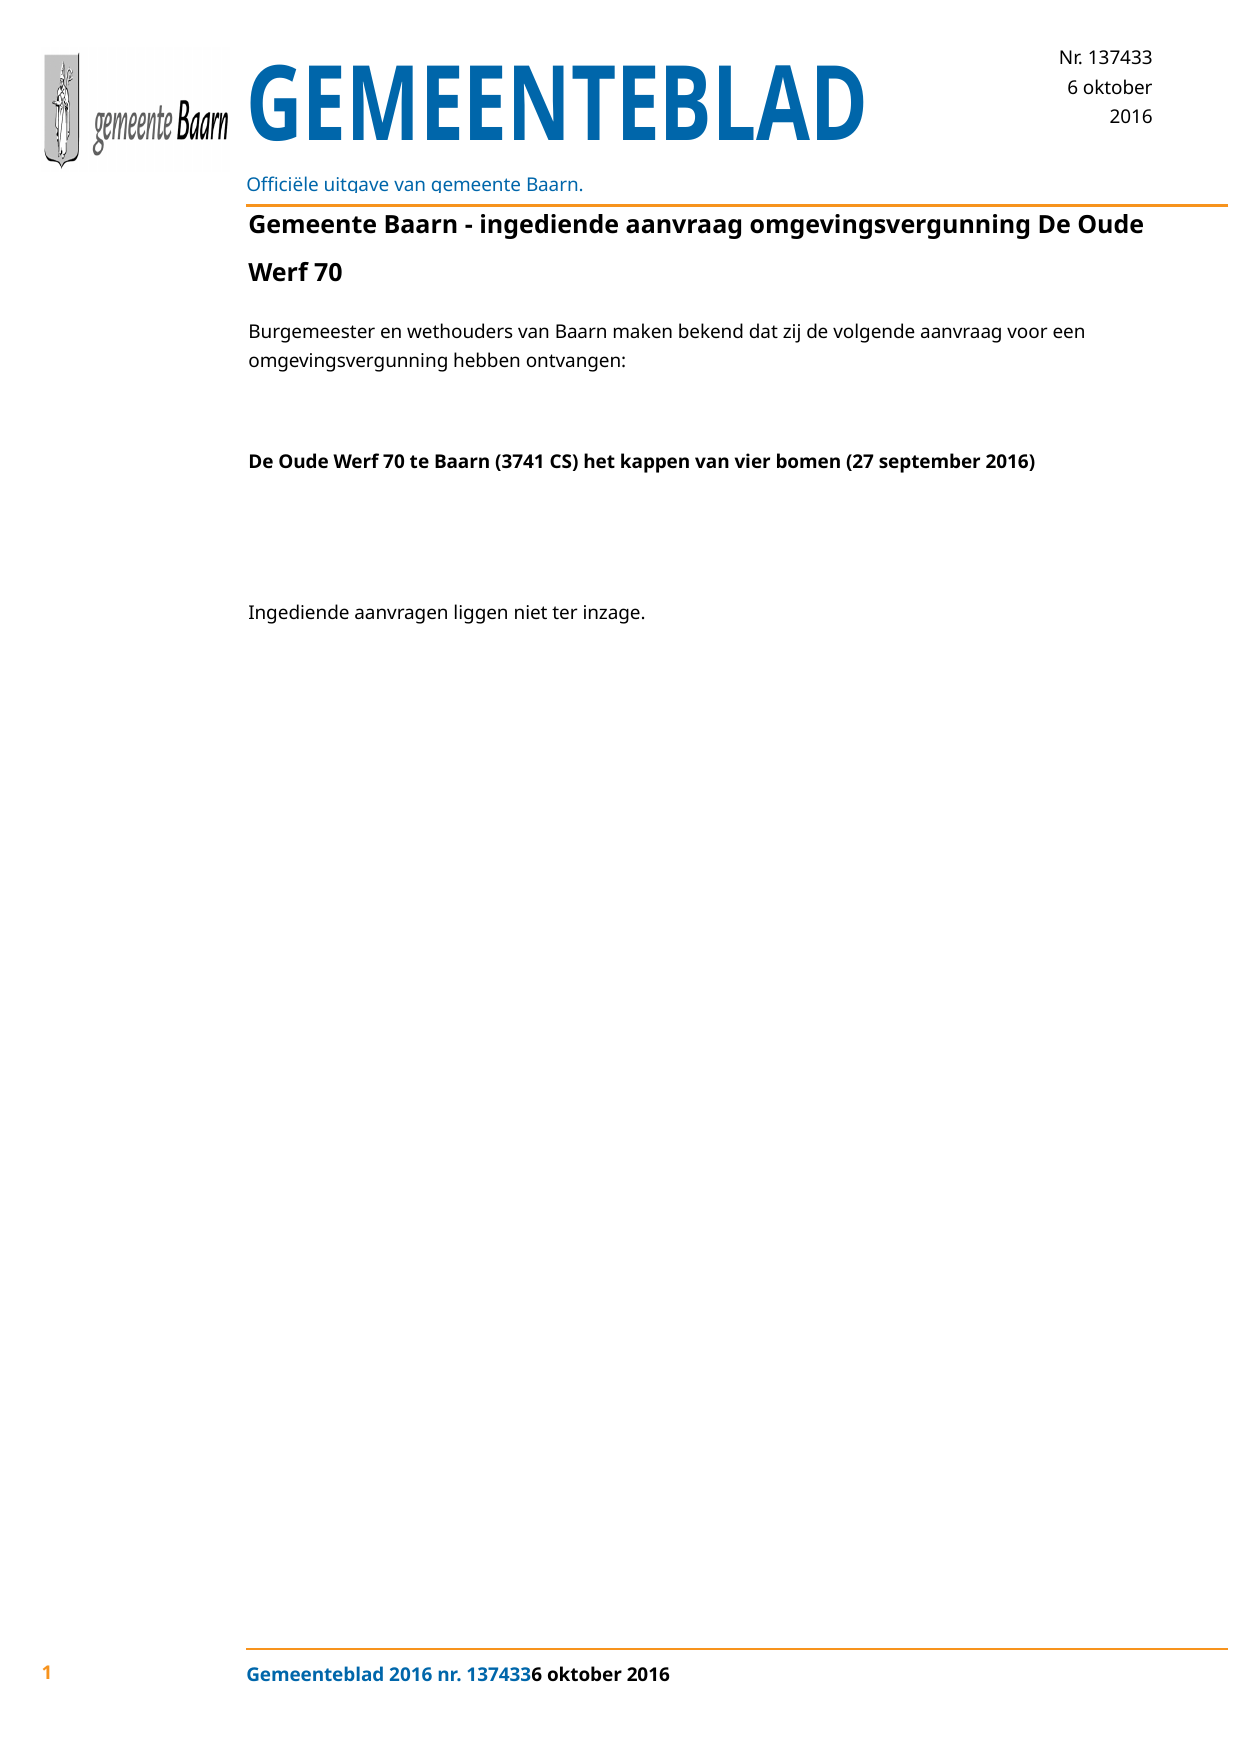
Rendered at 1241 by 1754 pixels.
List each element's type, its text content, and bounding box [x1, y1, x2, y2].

text De Oude Werf 70 te Baarn (3741 CS) het kappen van vier bomen (27 september 2016) [248, 448, 1152, 474]
text Gemeente Baarn - ingediende aanvraag omgevingsvergunning De Oude Werf 70 [248, 207, 1152, 288]
text Ingediende aanvragen liggen niet ter inzage. [248, 599, 1152, 625]
text Burgemeester en wethouders van Baarn maken bekend dat zij de volgende aanvraag voor een omgevingsvergunning hebben ontvangen: [248, 318, 1152, 373]
picture [41, 47, 231, 172]
